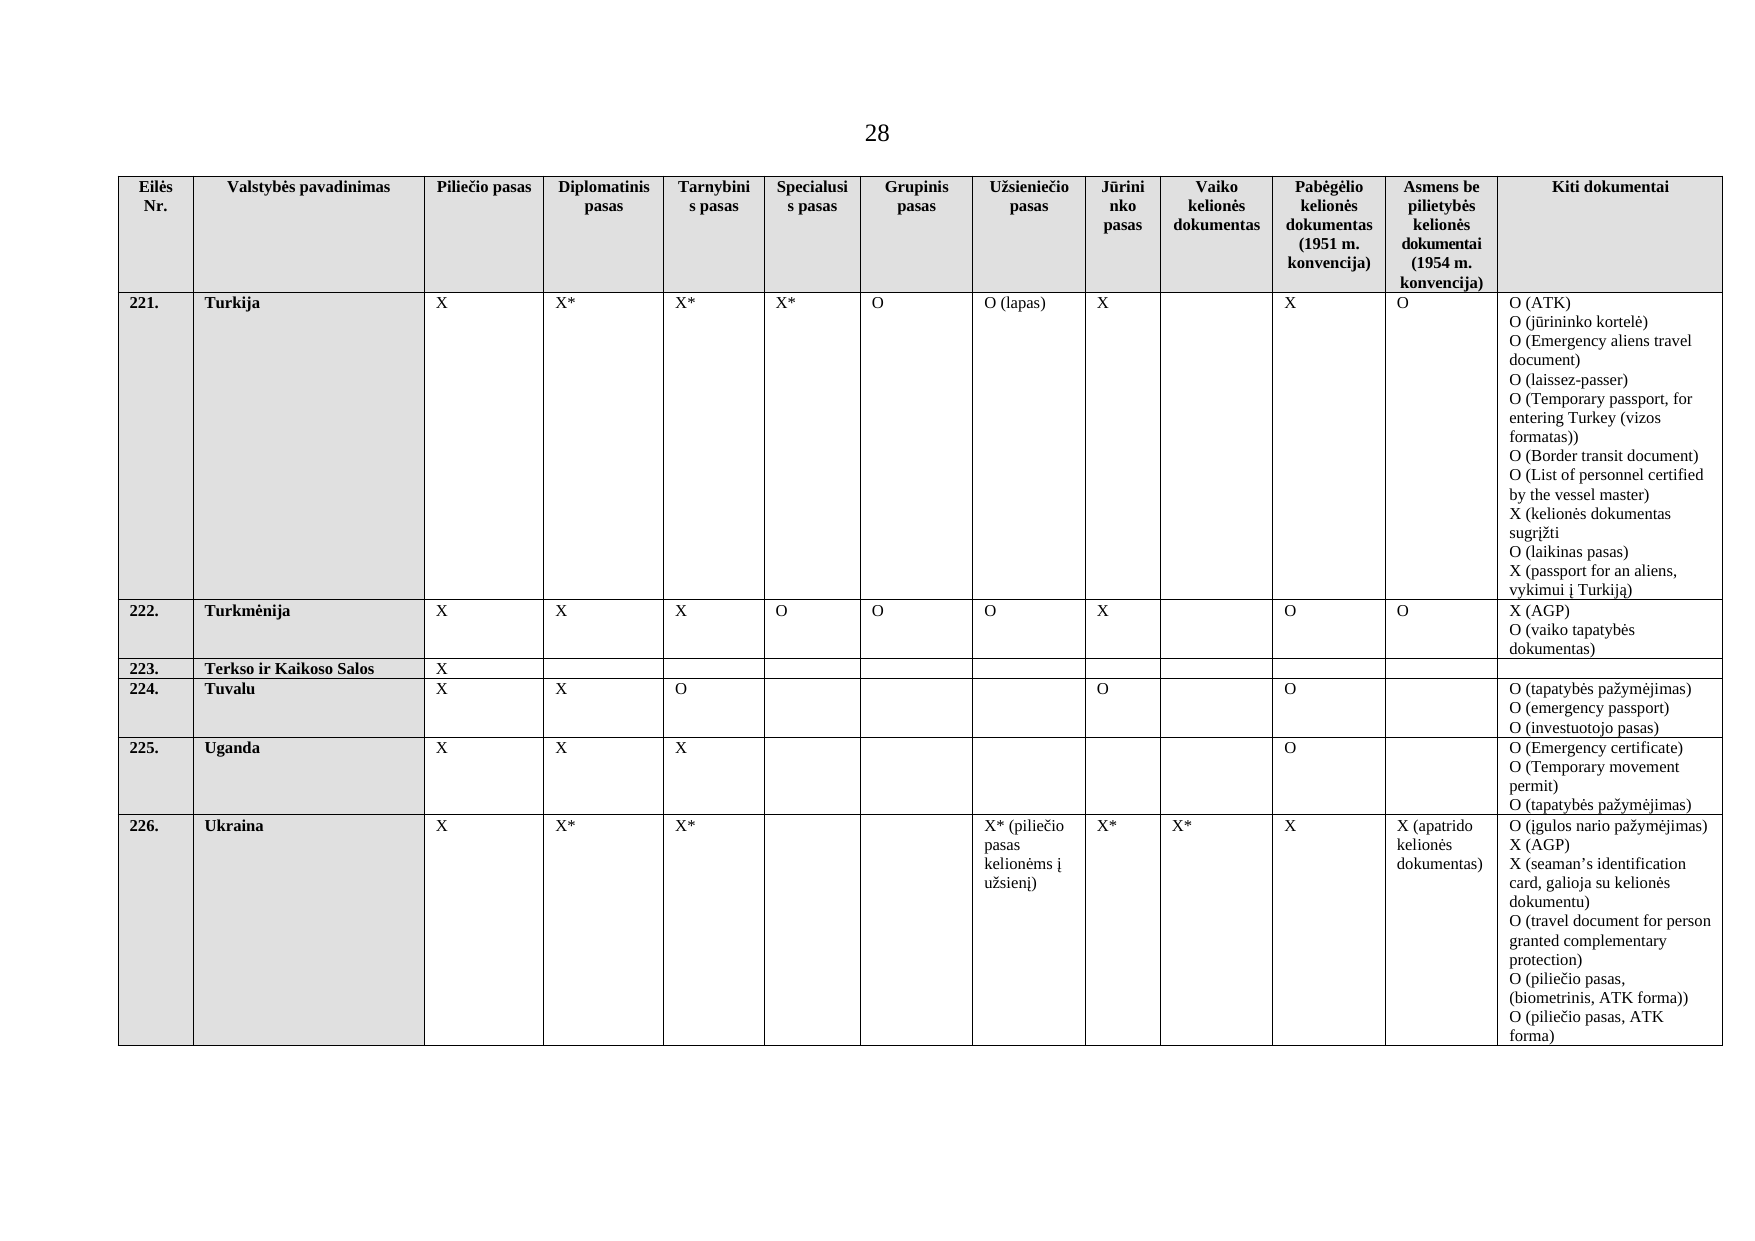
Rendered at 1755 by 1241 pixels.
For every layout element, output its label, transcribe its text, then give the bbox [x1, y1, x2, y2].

table_header Pabėgėlio kelionės dokumentas (1951 m. konvencija) [1273, 177, 1385, 292]
table_cell [1273, 659, 1385, 678]
table_cell X (AGP) O (vaiko tapatybės dokumentas) [1498, 600, 1722, 658]
table_cell O [973, 600, 1085, 658]
table_header Piliečio pasas [425, 177, 543, 292]
table_cell [1086, 738, 1160, 814]
table_cell [1161, 600, 1272, 658]
table_cell X [425, 679, 543, 737]
table_cell X* [1161, 815, 1272, 1045]
table_header Tarnybinis pasas [664, 177, 764, 292]
table_cell X [425, 815, 543, 1045]
table_cell O [1086, 679, 1160, 737]
table_cell [1161, 738, 1272, 814]
table_cell X [664, 600, 764, 658]
table_cell 224. [119, 679, 193, 737]
table_cell X [1273, 293, 1385, 599]
table_cell X [425, 600, 543, 658]
table_cell [1161, 659, 1272, 678]
table_cell O [1273, 738, 1385, 814]
table_cell 221. [119, 293, 193, 599]
table_cell O [861, 293, 972, 599]
table_cell X* [664, 815, 764, 1045]
table_cell 225. [119, 738, 193, 814]
table_cell [1386, 659, 1497, 678]
table_cell X* [544, 293, 663, 599]
table_header Kiti dokumentai [1498, 177, 1722, 292]
table_cell [544, 659, 663, 678]
table_cell X [425, 738, 543, 814]
table_cell X* (piliečio pasas kelionėms į užsienį) [973, 815, 1085, 1045]
table_cell [861, 738, 972, 814]
table_cell X (apatrido kelionės dokumentas) [1386, 815, 1497, 1045]
table_cell O (Emergency certificate) O (Temporary movement permit) O (tapatybės pažymėjimas) [1498, 738, 1722, 814]
table_cell [1161, 293, 1272, 599]
table_header Vaiko kelionės dokumentas [1161, 177, 1272, 292]
table_cell X* [1086, 815, 1160, 1045]
table_cell [861, 659, 972, 678]
table_cell Turkija [194, 293, 424, 599]
table_cell [765, 659, 860, 678]
table_cell X [425, 293, 543, 599]
table_cell [765, 679, 860, 737]
table_header Grupinis pasas [861, 177, 972, 292]
table_header Specialusis pasas [765, 177, 860, 292]
table_cell [1386, 738, 1497, 814]
table_cell X* [544, 815, 663, 1045]
table_header Eilės Nr. [119, 177, 193, 292]
table_cell Tuvalu [194, 679, 424, 737]
table_cell O [664, 679, 764, 737]
table_cell [1498, 659, 1722, 678]
table_header Jūrininko pasas [1086, 177, 1160, 292]
table_cell X [544, 600, 663, 658]
table_cell O [1386, 600, 1497, 658]
table_cell X [1273, 815, 1385, 1045]
table_cell [973, 738, 1085, 814]
table_cell [1386, 679, 1497, 737]
table_cell [765, 815, 860, 1045]
table_cell X [425, 659, 543, 678]
table_header Užsieniečio pasas [973, 177, 1085, 292]
table_cell [973, 659, 1085, 678]
table_cell O (įgulos nario pažymėjimas) X (AGP) X (seaman’s identification card, galioja su kelionės dokumentu) O (travel document for person granted complementary protection) O (piliečio pasas, (biometrinis, ATK forma)) O (piliečio pasas, ATK forma) [1498, 815, 1722, 1045]
table_cell [664, 659, 764, 678]
table_cell [861, 815, 972, 1045]
table_cell X [544, 679, 663, 737]
table_cell X [1086, 293, 1160, 599]
table_cell O [1273, 600, 1385, 658]
table_cell 222. [119, 600, 193, 658]
table_cell O [861, 600, 972, 658]
table_cell [861, 679, 972, 737]
table_cell [973, 679, 1085, 737]
table_cell [765, 738, 860, 814]
table_cell O (ATK) O (jūrininko kortelė) O (Emergency aliens travel document) O (laissez-passer) O (Temporary passport, for entering Turkey (vizos formatas)) O (Border transit document) O (List of personnel certified by the vessel master) X (kelionės dokumentas sugrįžti O (laikinas pasas) X (passport for an aliens, vykimui į Turkiją) [1498, 293, 1722, 599]
table_cell [1086, 659, 1160, 678]
table_header Asmens be pilietybės kelionės dokumentai (1954 m. konvencija) [1386, 177, 1497, 292]
table_cell 226. [119, 815, 193, 1045]
table_header Diplomatinis pasas [544, 177, 663, 292]
table_cell Terkso ir Kaikoso Salos [194, 659, 424, 678]
table_cell [1161, 679, 1272, 737]
table_cell 223. [119, 659, 193, 678]
table_cell X* [765, 293, 860, 599]
table_cell Ukraina [194, 815, 424, 1045]
table_cell X [1086, 600, 1160, 658]
table_cell X* [664, 293, 764, 599]
table_cell Uganda [194, 738, 424, 814]
table_cell O [765, 600, 860, 658]
table_cell O (tapatybės pažymėjimas) O (emergency passport) O (investuotojo pasas) [1498, 679, 1722, 737]
table_cell X [664, 738, 764, 814]
table_cell X [544, 738, 663, 814]
table_header Valstybės pavadinimas [194, 177, 424, 292]
table_cell O (lapas) [973, 293, 1085, 599]
table_cell O [1273, 679, 1385, 737]
table_cell O [1386, 293, 1497, 599]
table_cell Turkmėnija [194, 600, 424, 658]
